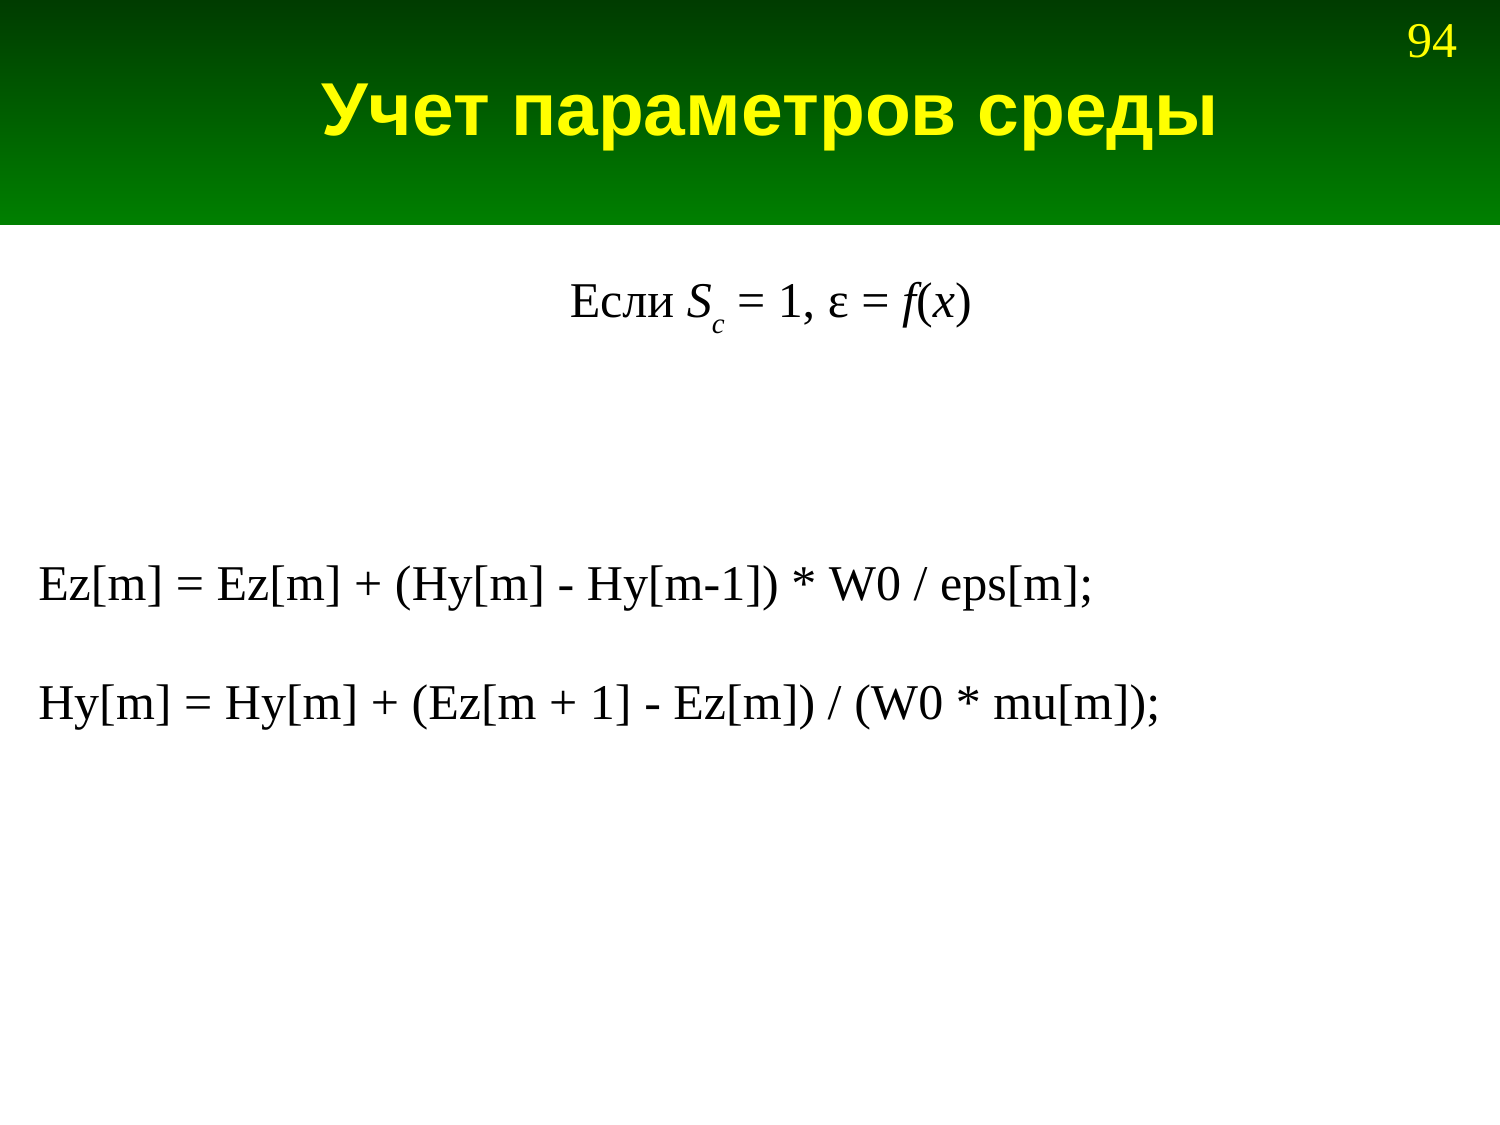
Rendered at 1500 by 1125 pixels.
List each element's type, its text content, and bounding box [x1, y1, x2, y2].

text_box Ez[m] = Ez[m] + (Hy[m] - Hy[m-1]) * W0 / eps[m]; Hy[m] = Hy[m] + (Ez[m + 1] - Ez[m]) / (W0 * mu[m]); [23, 543, 1465, 738]
text_box Если Sc = 1, ε = f(x) [555, 259, 1022, 347]
title Учет параметров среды [100, 7, 1441, 204]
